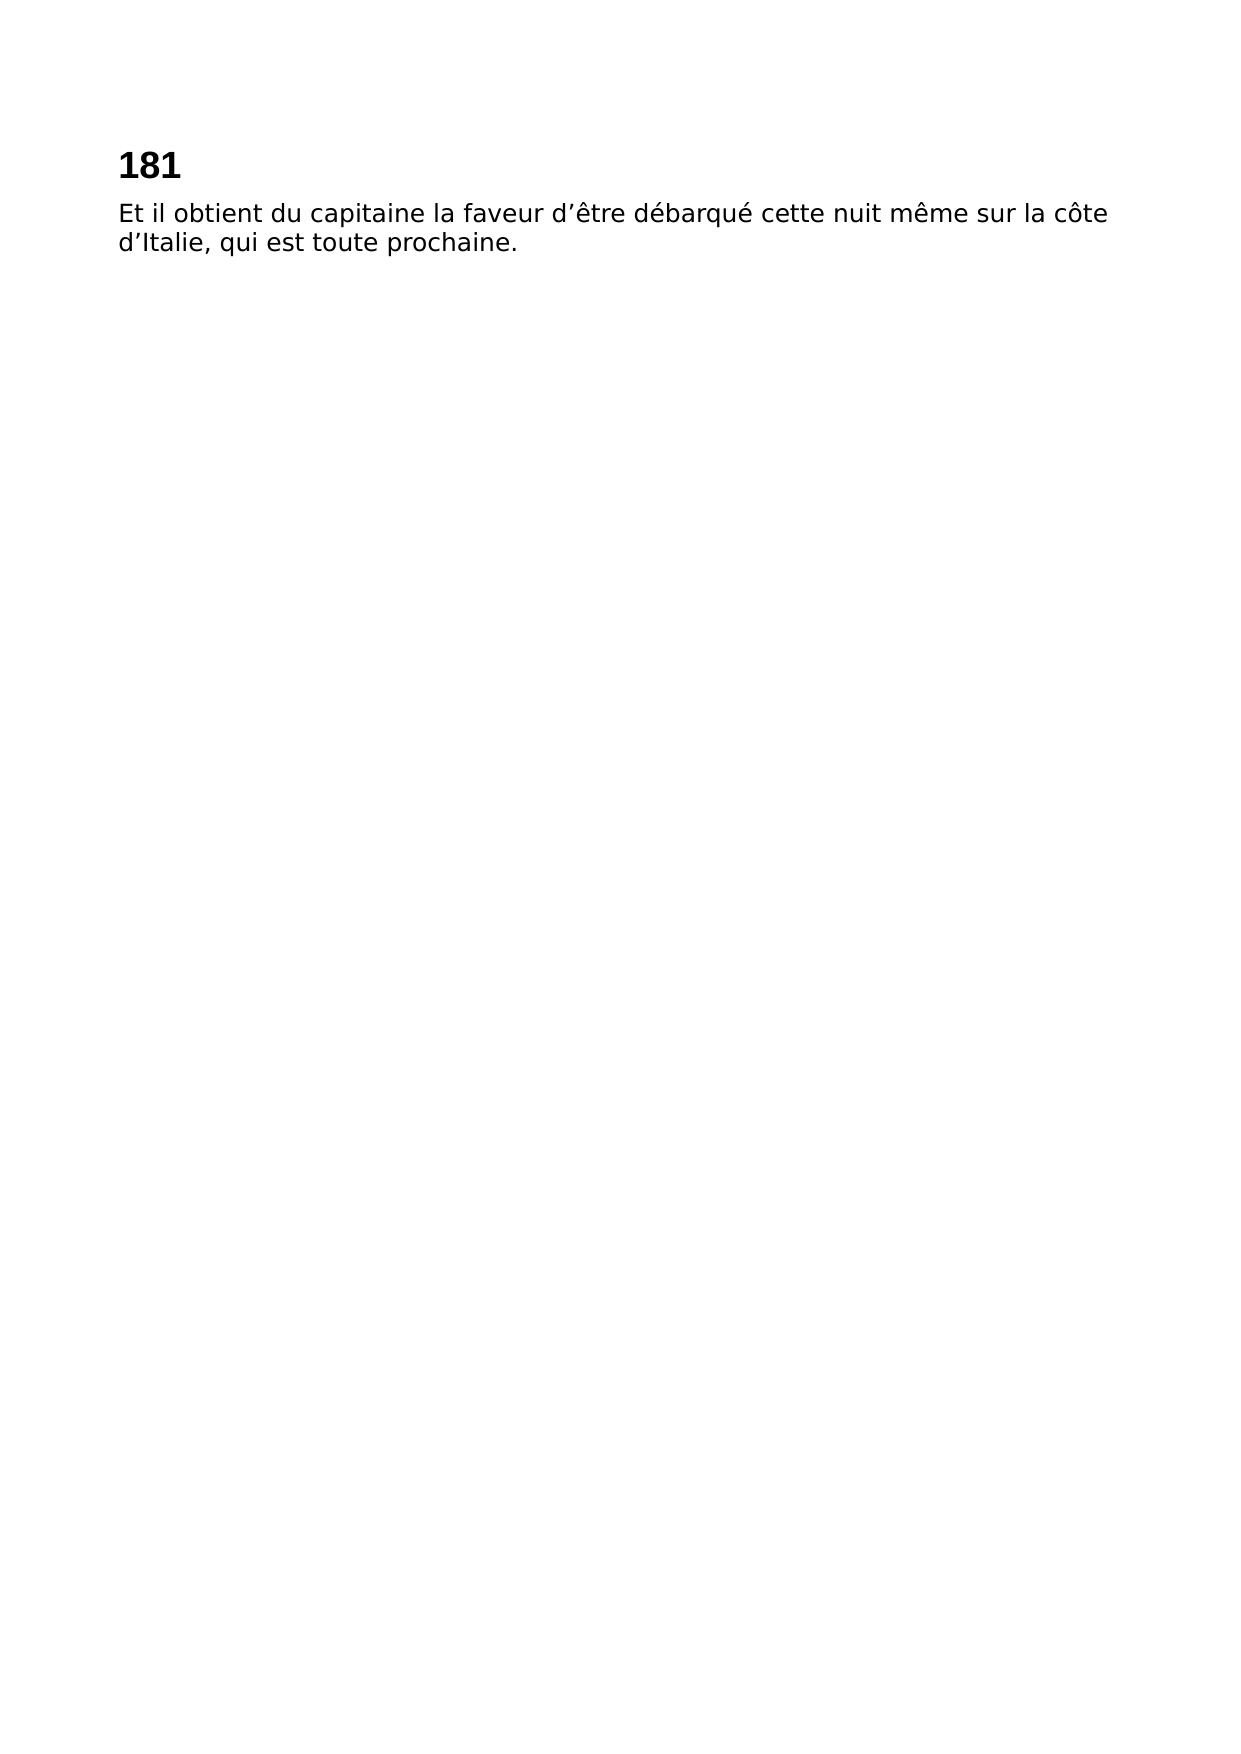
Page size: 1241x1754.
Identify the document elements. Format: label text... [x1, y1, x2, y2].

subtitle 181 [118, 143, 1122, 187]
text Et il obtient du capitaine la faveur d’être débarqué cette nuit même sur la côte d’Italie, qui est toute prochaine. [118, 199, 1122, 258]
